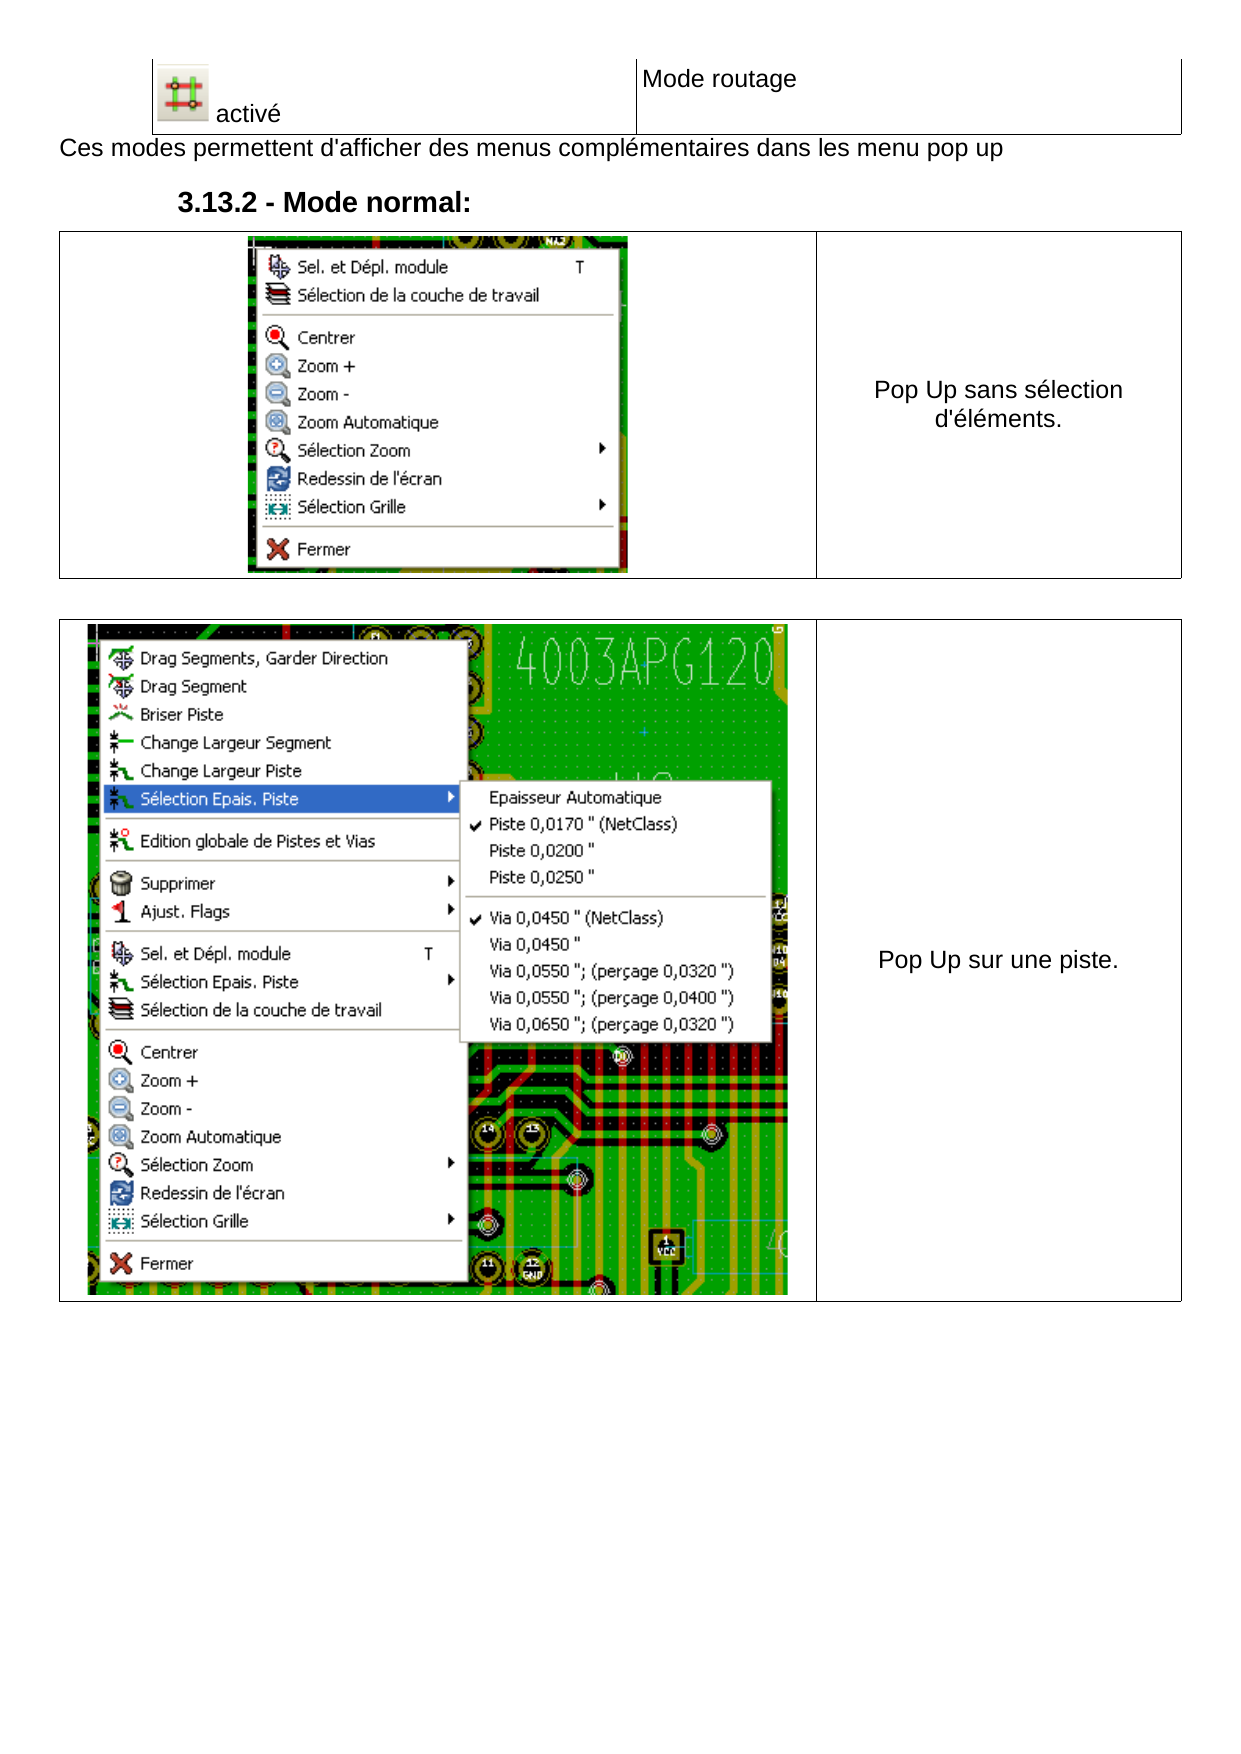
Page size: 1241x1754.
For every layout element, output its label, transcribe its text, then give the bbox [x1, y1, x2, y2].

text Ces modes permettent d'afficher des menus complémentaires dans les menu pop up [59, 134, 1181, 162]
picture [247, 236, 628, 573]
table_header [60, 620, 816, 1301]
table_cell Mode routage [637, 59, 1181, 134]
table_cell activé [153, 59, 636, 134]
picture [157, 64, 209, 123]
table_header Pop Up sans sélection d'éléments. [817, 232, 1181, 578]
picture [87, 624, 788, 1295]
subtitle Mode normal: [177, 186, 1181, 219]
table_header Pop Up sur une piste. [817, 620, 1181, 1301]
table_header [60, 232, 816, 578]
